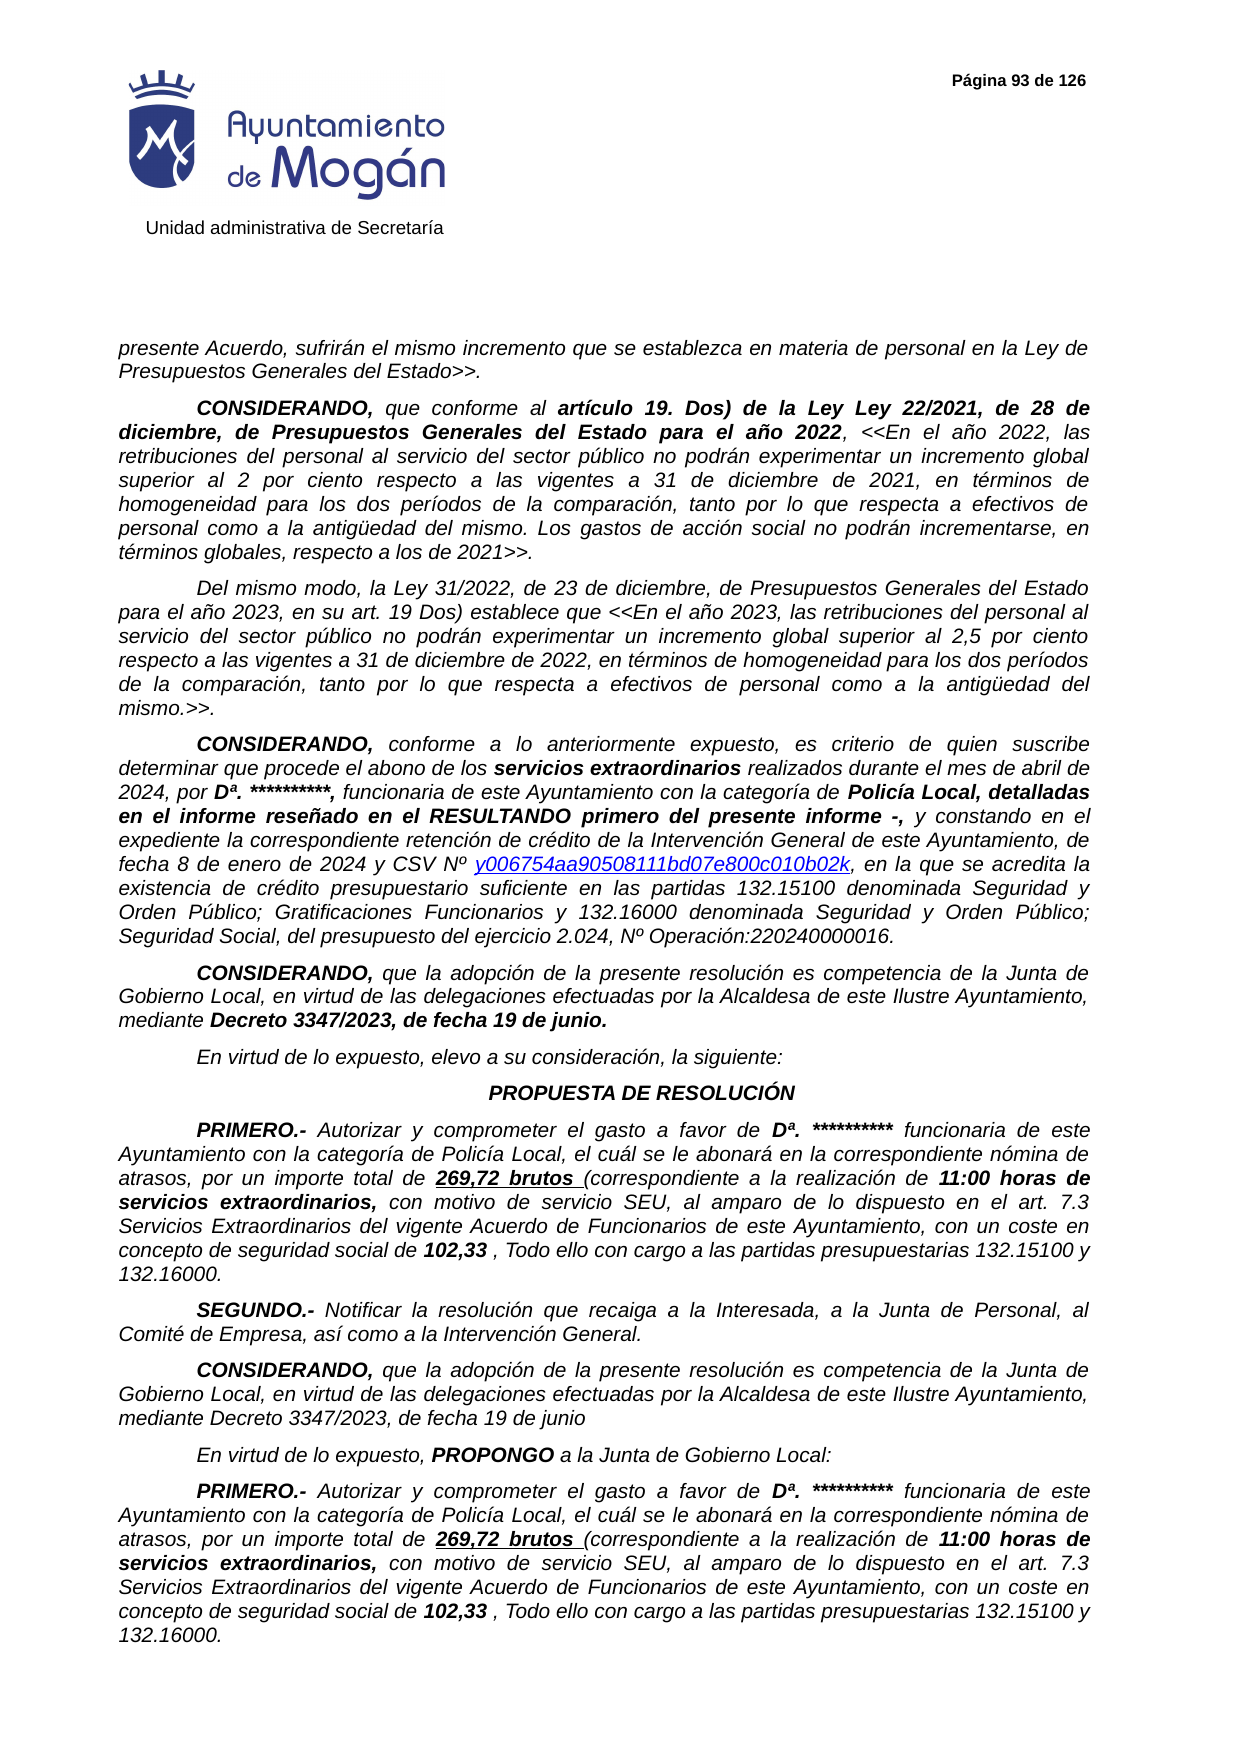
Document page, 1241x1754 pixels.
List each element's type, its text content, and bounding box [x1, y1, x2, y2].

text CONSIDERANDO, que la adopción de la presente resolución es competencia de la Junta de Gobierno Local, en virtud de las delegaciones efectuadas por la Alcaldesa de este Ilustre Ayuntamiento, mediante Decreto 3347/2023, de fecha 19 de junio [118, 1358, 1092, 1430]
text SEGUNDO.- Notificar la resolución que recaiga a la Interesada, a la Junta de Personal, al Comité de Empresa, así como a la Intervención General. [118, 1298, 1092, 1346]
text PRIMERO.- Autorizar y comprometer el gasto a favor de Dª. ********** funcionaria de este Ayuntamiento con la categoría de Policía Local, el cuál se le abonará en la correspondiente nómina de atrasos, por un importe total de 269,72 brutos (correspondiente a la realización de 11:00 horas de servicios extraordinarios, con motivo de servicio SEU, al amparo de lo dispuesto en el art. 7.3 Servicios Extraordinarios del vigente Acuerdo de Funcionarios de este Ayuntamiento, con un coste en concepto de seguridad social de 102,33 , Todo ello con cargo a las partidas presupuestarias 132.15100 y 132.16000. [118, 1118, 1092, 1285]
text En virtud de lo expuesto, PROPONGO a la Junta de Gobierno Local: [118, 1443, 1092, 1467]
text CONSIDERANDO, que la adopción de la presente resolución es competencia de la Junta de Gobierno Local, en virtud de las delegaciones efectuadas por la Alcaldesa de este Ilustre Ayuntamiento, mediante Decreto 3347/2023, de fecha 19 de junio. [118, 960, 1092, 1032]
text PRIMERO.- Autorizar y comprometer el gasto a favor de Dª. ********** funcionaria de este Ayuntamiento con la categoría de Policía Local, el cuál se le abonará en la correspondiente nómina de atrasos, por un importe total de 269,72 brutos (correspondiente a la realización de 11:00 horas de servicios extraordinarios, con motivo de servicio SEU, al amparo de lo dispuesto en el art. 7.3 Servicios Extraordinarios del vigente Acuerdo de Funcionarios de este Ayuntamiento, con un coste en concepto de seguridad social de 102,33 , Todo ello con cargo a las partidas presupuestarias 132.15100 y 132.16000. [118, 1479, 1092, 1647]
text presente Acuerdo, sufrirán el mismo incremento que se establezca en materia de personal en la Ley de Presupuestos Generales del Estado>>. [118, 335, 1092, 383]
picture [128, 70, 445, 206]
text Del mismo modo, la Ley 31/2022, de 23 de diciembre, de Presupuestos Generales del Estado para el año 2023, en su art. 19 Dos) establece que <<En el año 2023, las retribuciones del personal al servicio del sector público no podrán experimentar un incremento global superior al 2,5 por ciento respecto a las vigentes a 31 de diciembre de 2022, en términos de homogeneidad para los dos períodos de la comparación, tanto por lo que respecta a efectivos de personal como a la antigüedad del mismo.>>. [118, 576, 1092, 720]
text En virtud de lo expuesto, elevo a su consideración, la siguiente: [118, 1045, 1092, 1069]
text PROPUESTA DE RESOLUCIÓN [118, 1081, 1092, 1105]
text CONSIDERANDO, conforme a lo anteriormente expuesto, es criterio de quien suscribe determinar que procede el abono de los servicios extraordinarios realizados durante el mes de abril de 2024, por Dª. **********, funcionaria de este Ayuntamiento con la categoría de Policía Local, detalladas en el informe reseñado en el RESULTANDO primero del presente informe -, y constando en el expediente la correspondiente retención de crédito de la Intervención General de este Ayuntamiento, de fecha 8 de enero de 2024 y CSV Nº y006754aa90508111bd07e800c010b02k, en la que se acredita la existencia de crédito presupuestario suficiente en las partidas 132.15100 denominada Seguridad y Orden Público; Gratificaciones Funcionarios y 132.16000 denominada Seguridad y Orden Público; Seguridad Social, del presupuesto del ejercicio 2.024, Nº Operación:220240000016. [118, 732, 1092, 948]
text CONSIDERANDO, que conforme al artículo 19. Dos) de la Ley Ley 22/2021, de 28 de diciembre, de Presupuestos Generales del Estado para el año 2022, <<En el año 2022, las retribuciones del personal al servicio del sector público no podrán experimentar un incremento global superior al 2 por ciento respecto a las vigentes a 31 de diciembre de 2021, en términos de homogeneidad para los dos períodos de la comparación, tanto por lo que respecta a efectivos de personal como a la antigüedad del mismo. Los gastos de acción social no podrán incrementarse, en términos globales, respecto a los de 2021>>. [118, 396, 1092, 563]
